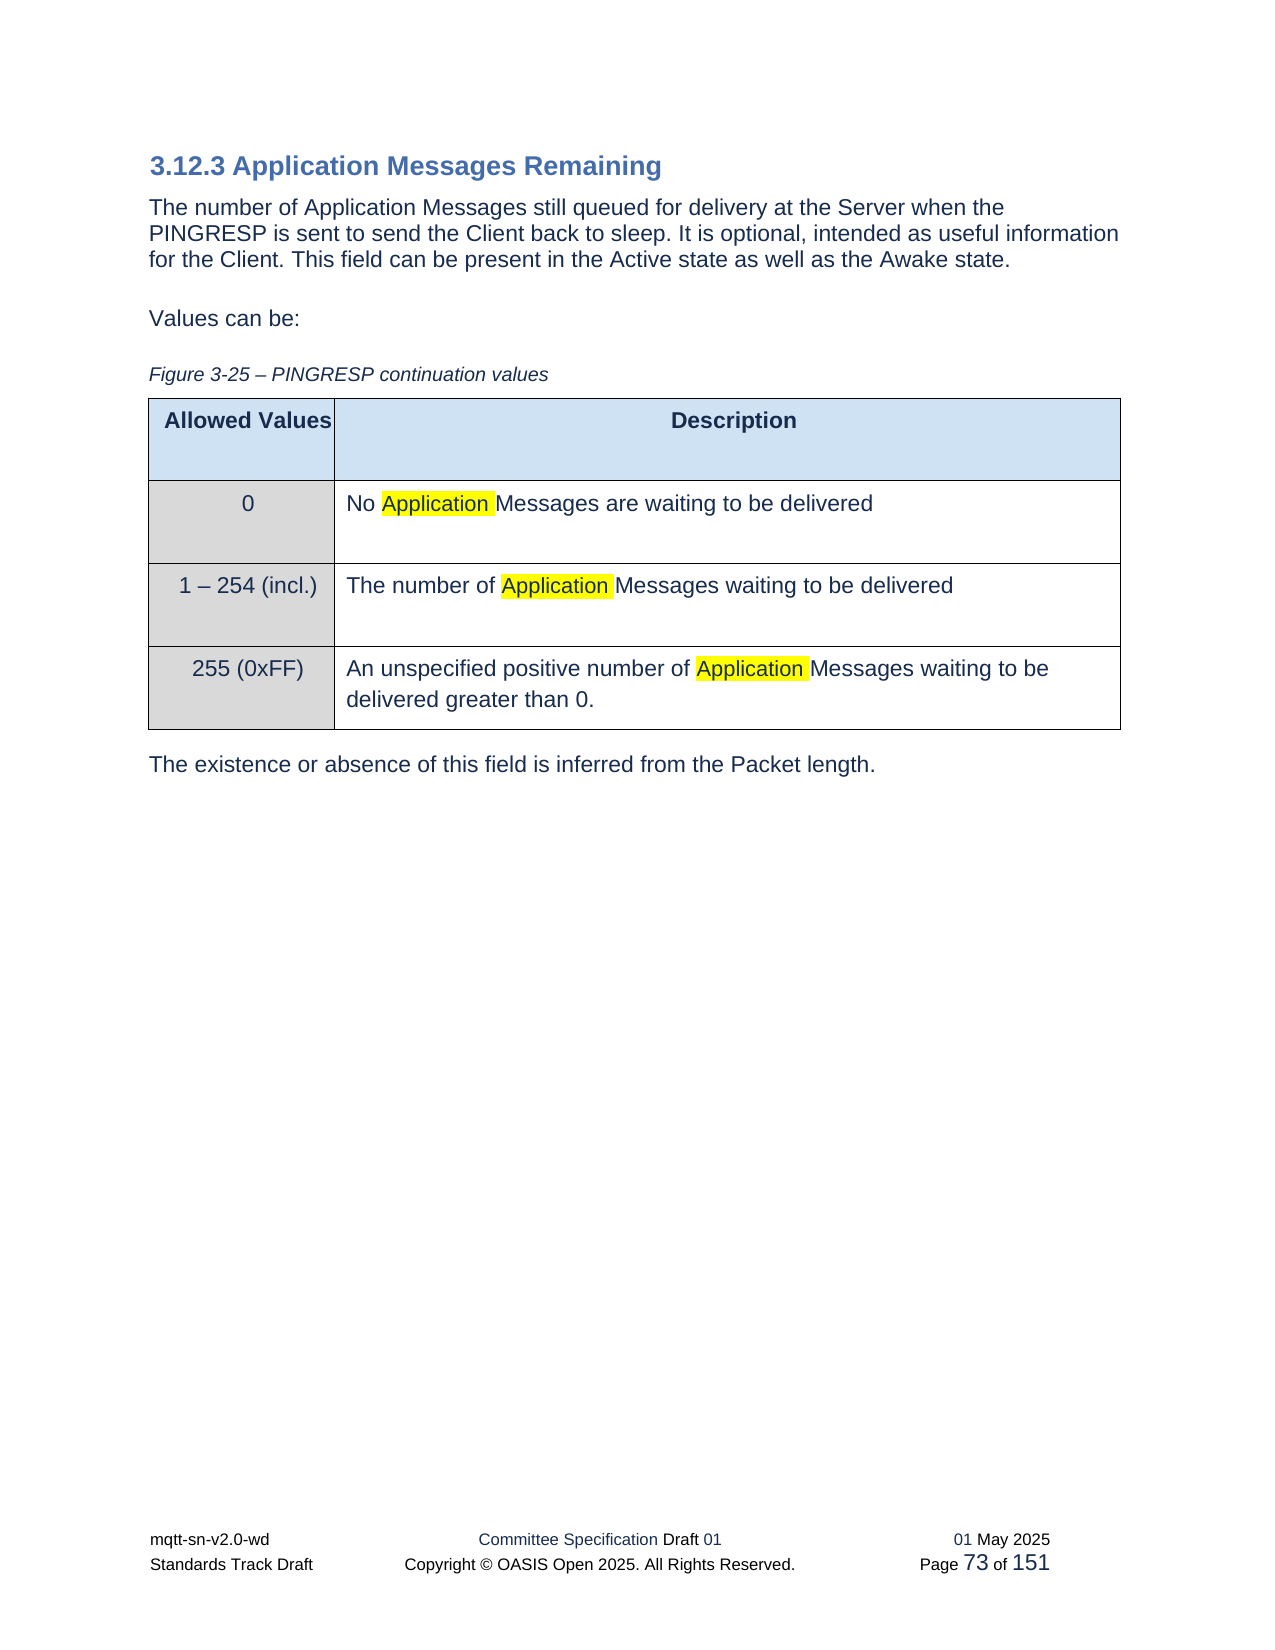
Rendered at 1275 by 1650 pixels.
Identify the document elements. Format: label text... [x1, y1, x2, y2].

subtitle 3.12.3 Application Messages Remaining [150, 150, 1124, 181]
table_cell An unspecified positive number of Application Messages waiting to be delivered greater than 0. [335, 647, 1120, 729]
text The existence or absence of this field is inferred from the Packet length. [148, 751, 1124, 777]
table_header Description [335, 399, 1120, 480]
table_header Allowed Values [149, 399, 334, 480]
text Figure 3-25 – PINGRESP continuation values [148, 363, 1124, 386]
text Values can be: [148, 305, 1124, 331]
table_cell 0 [149, 481, 334, 563]
table_cell The number of Application Messages waiting to be delivered [335, 564, 1120, 646]
table_cell 1 – 254 (incl.) [149, 564, 334, 646]
table_cell No Application Messages are waiting to be delivered [335, 481, 1120, 563]
text The number of Application Messages still queued for delivery at the Server when the PINGRESP is sent to send the Client back to sleep. It is optional, intended as useful information for the Client. This field can be present in the Active state as well as the Awake state. [148, 194, 1124, 273]
table_cell 255 (0xFF) [149, 647, 334, 729]
